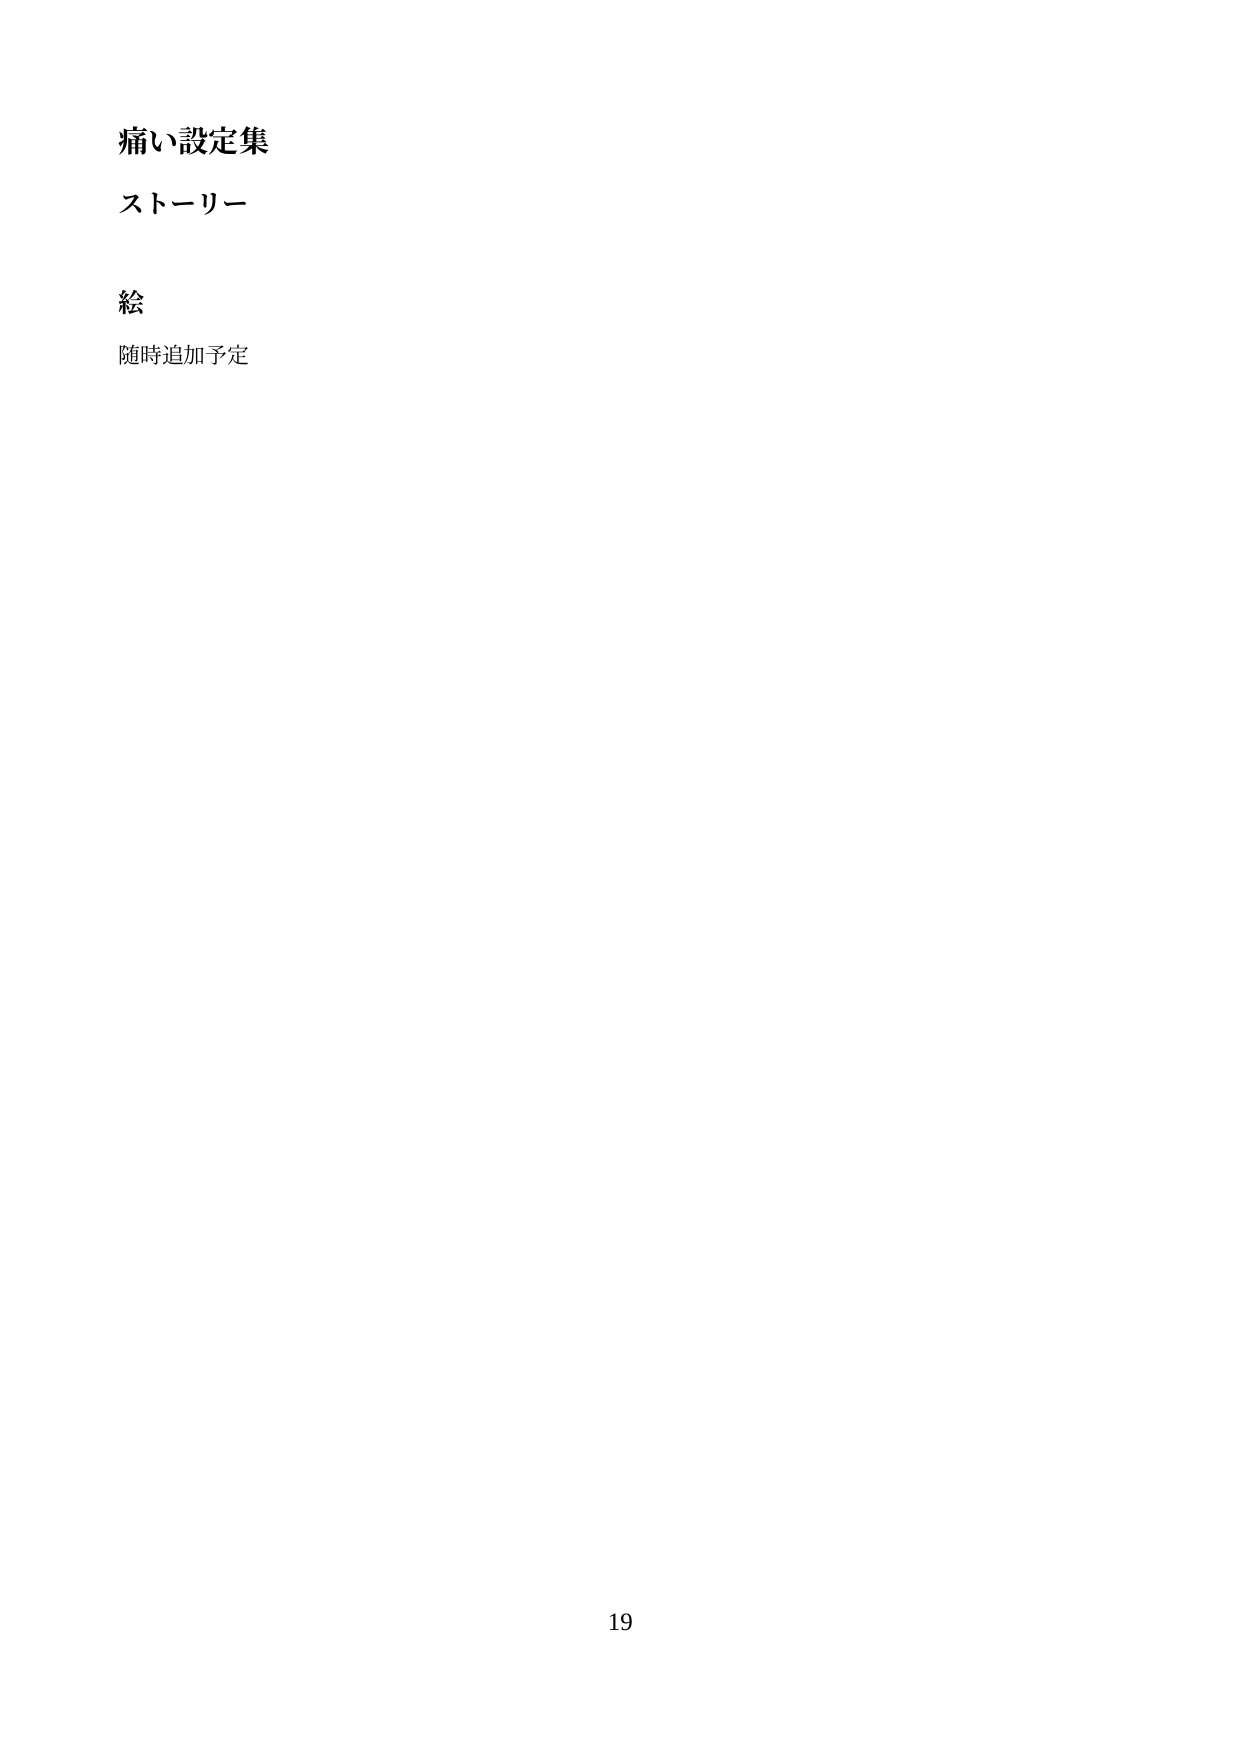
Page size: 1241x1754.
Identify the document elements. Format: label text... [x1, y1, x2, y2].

text 痛い設定集 [118, 118, 1122, 162]
text ストーリー [118, 183, 1122, 221]
text 随時追加予定 [118, 338, 1122, 370]
text 絵 [118, 282, 1122, 320]
